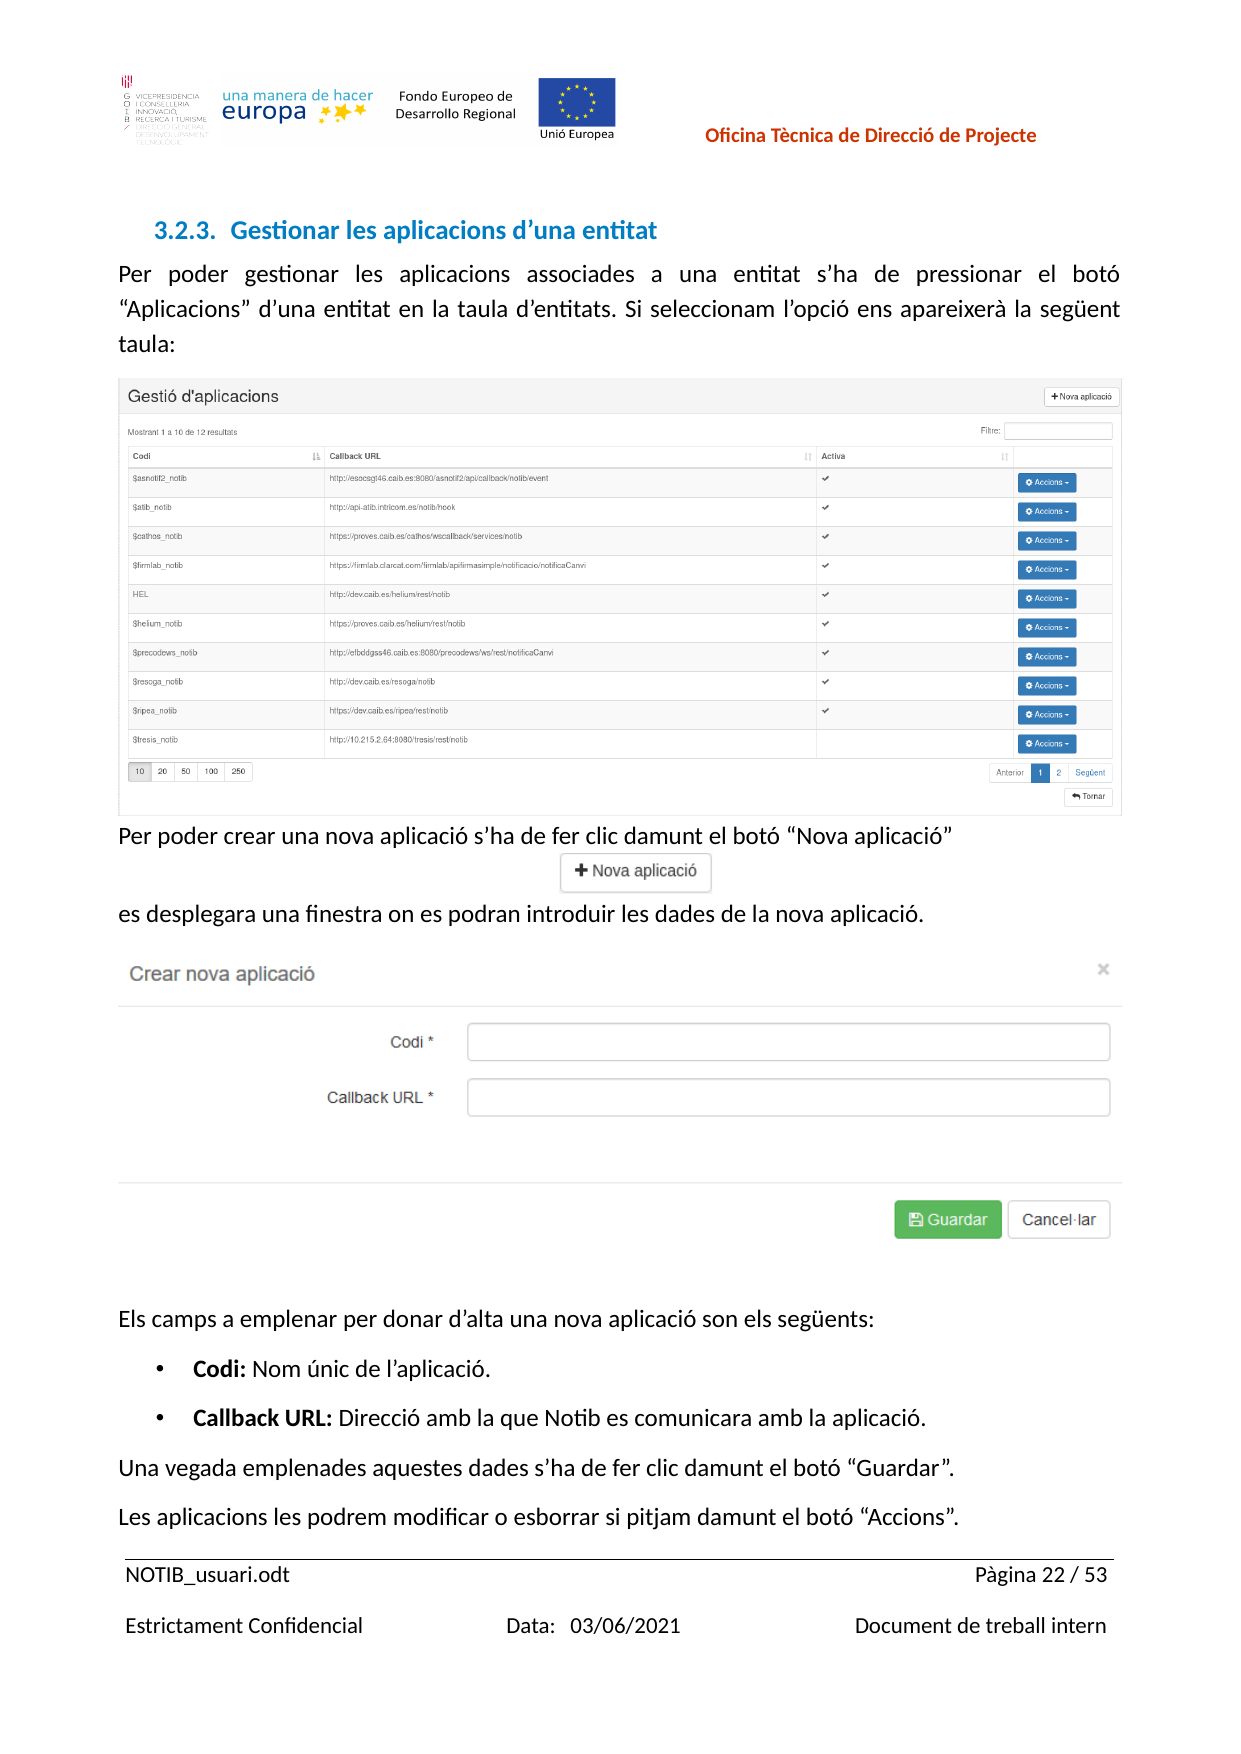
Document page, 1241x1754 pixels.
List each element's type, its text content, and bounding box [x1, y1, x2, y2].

text Les aplicacions les podrem modificar o esborrar si pitjam damunt el botó “Accions”. [118, 1501, 1122, 1532]
text Els camps a emplenar per donar d’alta una nova aplicació son els següents: [118, 1303, 1122, 1334]
picture [118, 73, 213, 147]
picture [118, 947, 1123, 1249]
text Una vegada emplenades aquestes dades s’ha de fer clic damunt el botó “Guardar”. [118, 1452, 1122, 1482]
text Per poder gestionar les aplicacions associades a una entitat s’ha de pressionar el botó “Aplicacions” d’una entitat en la taula d’entitats. Si seleccionam l’opció ens apareixerà la següent taula: [118, 258, 1122, 359]
text Per poder crear una nova aplicació s’ha de fer clic damunt el botó “Nova aplicació” [118, 816, 1122, 851]
text es desplegara una finestra on es podran introduir les dades de la nova aplicació. [118, 870, 1122, 928]
subtitle Gestionar les aplicacions d’una entitat [153, 213, 1122, 246]
list Codi: Nom únic de l’aplicació. [156, 1353, 1122, 1383]
picture [559, 853, 713, 894]
picture [219, 73, 621, 147]
list Callback URL: Direcció amb la que Notib es comunicara amb la aplicació. [156, 1402, 1122, 1433]
picture [118, 378, 1123, 816]
